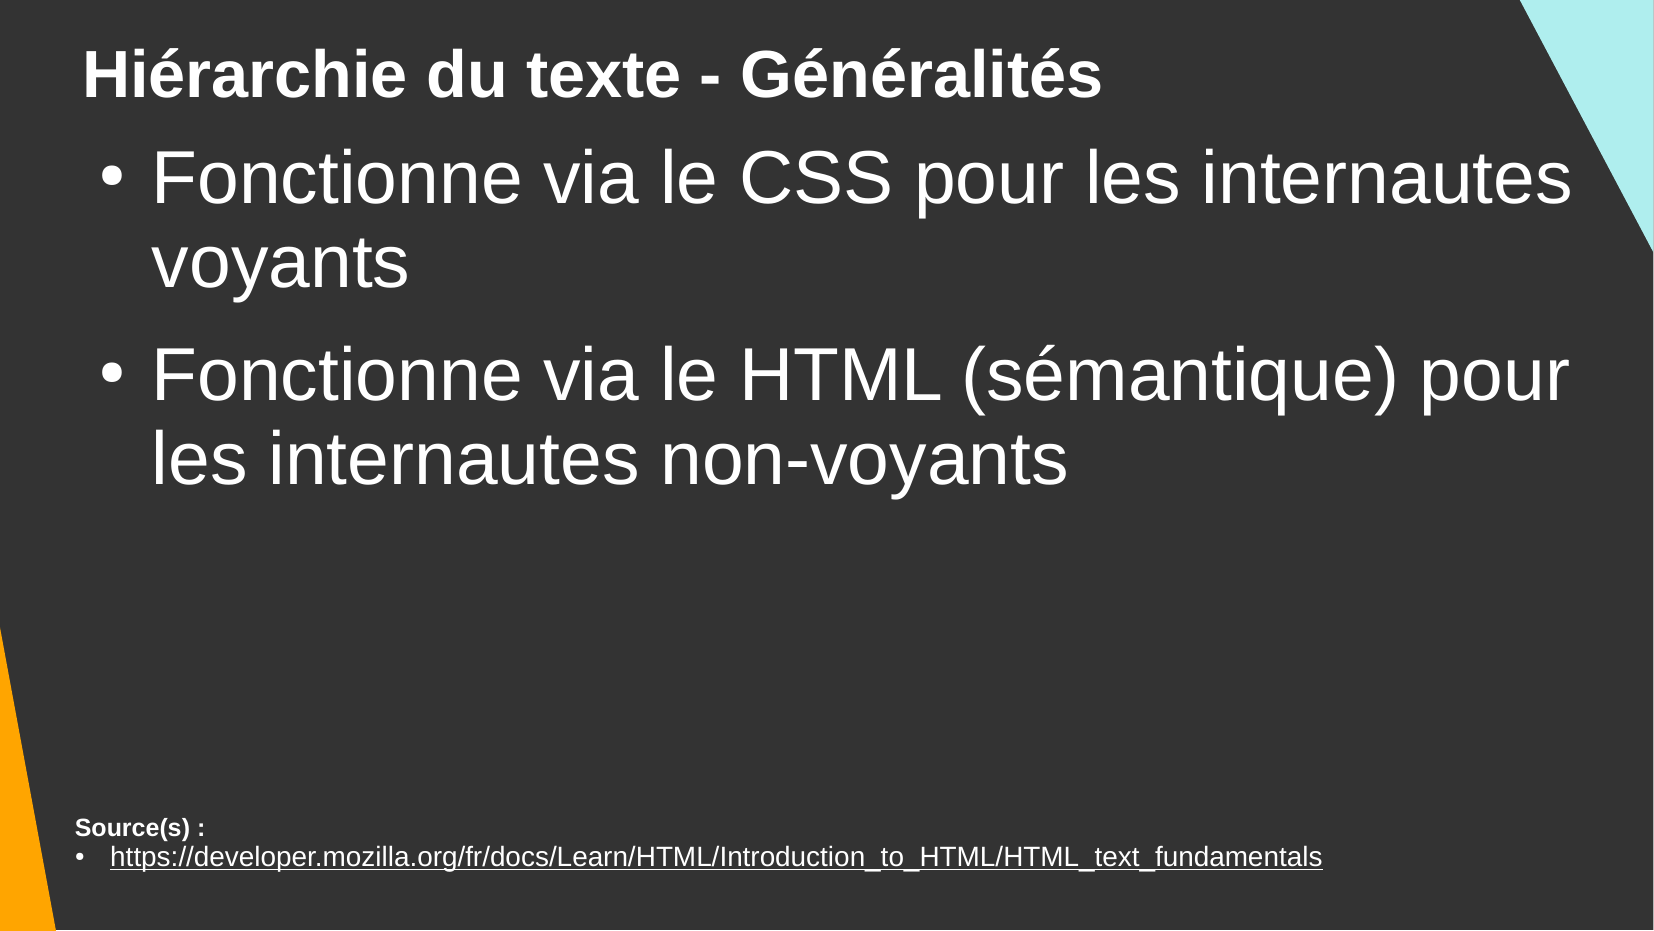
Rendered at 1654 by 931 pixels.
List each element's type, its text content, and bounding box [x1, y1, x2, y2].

text_box Source(s) : https://developer.mozilla.org/fr/docs/Learn/HTML/Introduction_to_HTML/HTML_text_fundamentals [60, 806, 1546, 905]
text_box [0, 627, 57, 931]
text_box [1519, 0, 1654, 254]
title Hiérarchie du texte - Généralités [82, 37, 1571, 114]
list Fonctionne via le CSS pour les internautes voyants Fonctionne via le HTML (sémantique) pour les internautes non-voyants [80, 135, 1605, 683]
